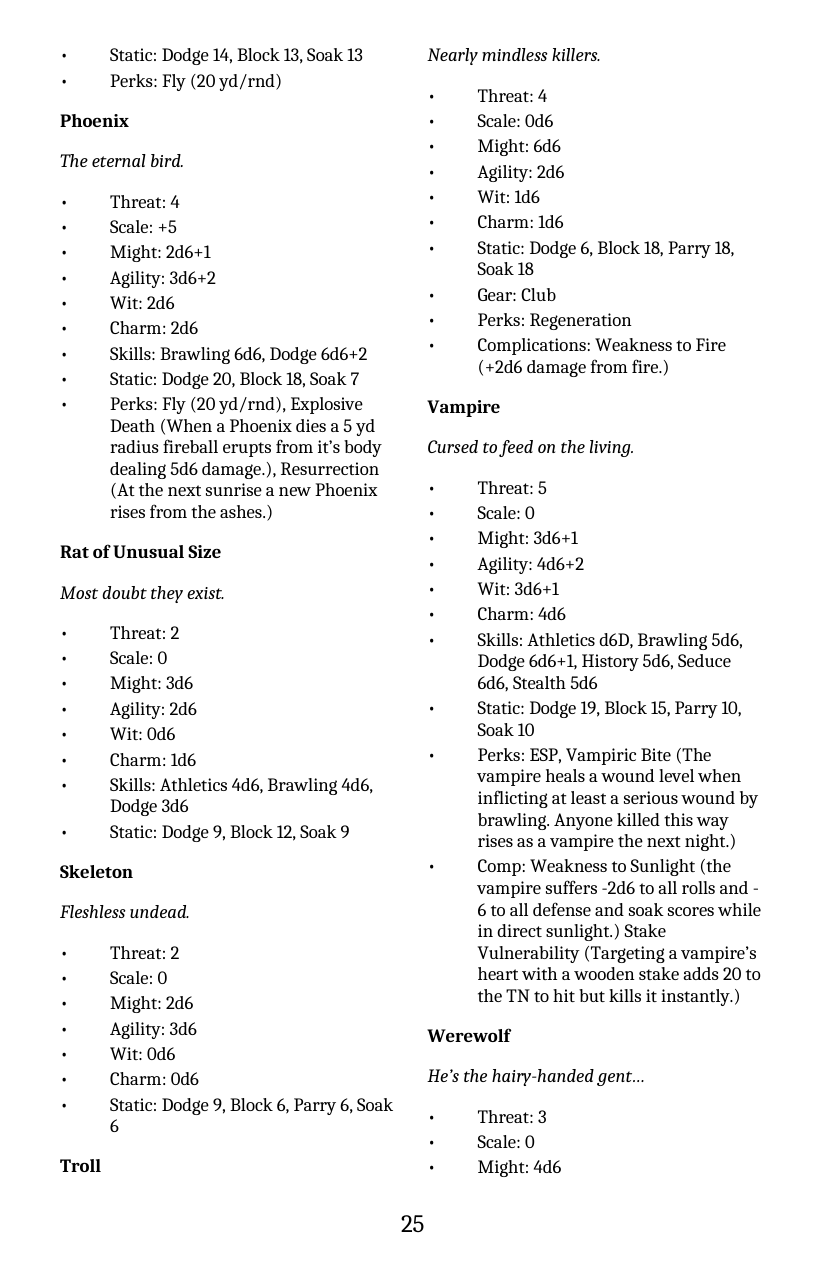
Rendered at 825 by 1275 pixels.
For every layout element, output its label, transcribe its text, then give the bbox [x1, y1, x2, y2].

list Scale: 0d6 [427, 111, 765, 132]
list Static: Dodge 6, Block 18, Parry 18, Soak 18 [427, 237, 765, 280]
list Agility: 2d6 [60, 698, 397, 720]
list Wit: 0d6 [60, 1043, 397, 1065]
list Threat: 2 [60, 622, 397, 644]
text Most doubt they exist. [60, 582, 397, 604]
list Agility: 3d6+2 [60, 267, 397, 289]
list Agility: 2d6 [427, 161, 765, 183]
text Troll [60, 1156, 397, 1177]
list Charm: 0d6 [60, 1069, 397, 1090]
list Threat: 5 [427, 477, 765, 499]
list Wit: 1d6 [427, 187, 765, 208]
list Perks: ESP, Vampiric Bite (The vampire heals a wound level when inflicting at least a serious wound by brawling. Anyone killed this way rises as a vampire the next night.) [427, 744, 765, 852]
text Fleshless undead. [60, 902, 397, 923]
list Static: Dodge 9, Block 12, Soak 9 [60, 821, 397, 843]
list Scale: 0 [427, 1132, 765, 1153]
text Cursed to feed on the living. [427, 437, 765, 458]
list Perks: Fly (20 yd/rnd), Explosive Death (When a Phoenix dies a 5 yd radius fireball erupts from it’s body dealing 5d6 damage.), Resurrection (At the next sunrise a new Phoenix rises from the ashes.) [60, 394, 397, 523]
list Threat: 2 [60, 942, 397, 964]
list Might: 2d6 [60, 993, 397, 1014]
text Rat of Unusual Size [60, 542, 397, 563]
list Agility: 3d6 [60, 1018, 397, 1040]
list Skills: Athletics 4d6, Brawling 4d6, Dodge 3d6 [60, 774, 397, 817]
list Skills: Athletics d6D, Brawling 5d6, Dodge 6d6+1, History 5d6, Seduce 6d6, Stealth 5d6 [427, 629, 765, 694]
list Charm: 1d6 [60, 749, 397, 771]
list Static: Dodge 14, Block 13, Soak 13 [60, 45, 397, 67]
text The eternal bird. [60, 151, 397, 172]
text Skeleton [60, 862, 397, 883]
list Might: 4d6 [427, 1157, 765, 1178]
list Comp: Weakness to Sunlight (the vampire suffers -2d6 to all rolls and -6 to all defense and soak scores while in direct sunlight.) Stake Vulnerability (Targeting a vampire’s heart with a wooden stake adds 20 to the TN to hit but kills it instantly.) [427, 856, 765, 1007]
list Might: 3d6 [60, 673, 397, 695]
list Threat: 4 [60, 191, 397, 213]
list Static: Dodge 20, Block 18, Soak 7 [60, 368, 397, 390]
list Complications: Weakness to Fire (+2d6 damage from fire.) [427, 335, 765, 378]
list Charm: 2d6 [60, 318, 397, 339]
list Wit: 2d6 [60, 292, 397, 314]
list Threat: 3 [427, 1106, 765, 1128]
list Wit: 3d6+1 [427, 578, 765, 600]
text He’s the hairy-handed gent… [427, 1066, 765, 1087]
list Might: 2d6+1 [60, 242, 397, 263]
text Nearly mindless killers. [427, 45, 765, 67]
list Scale: +5 [60, 217, 397, 238]
list Charm: 4d6 [427, 604, 765, 625]
text Vampire [427, 397, 765, 418]
list Threat: 4 [427, 85, 765, 107]
text Phoenix [60, 111, 397, 132]
list Charm: 1d6 [427, 212, 765, 233]
list Skills: Brawling 6d6, Dodge 6d6+2 [60, 343, 397, 365]
list Scale: 0 [60, 967, 397, 989]
text Werewolf [427, 1026, 765, 1047]
list Static: Dodge 19, Block 15, Parry 10, Soak 10 [427, 697, 765, 741]
list Scale: 0 [60, 648, 397, 669]
list Agility: 4d6+2 [427, 553, 765, 575]
list Perks: Fly (20 yd/rnd) [60, 70, 397, 92]
list Might: 3d6+1 [427, 528, 765, 549]
list Static: Dodge 9, Block 6, Parry 6, Soak 6 [60, 1094, 397, 1137]
list Perks: Regeneration [427, 309, 765, 331]
list Scale: 0 [427, 502, 765, 524]
list Gear: Club [427, 284, 765, 306]
list Wit: 0d6 [60, 724, 397, 745]
list Might: 6d6 [427, 136, 765, 157]
